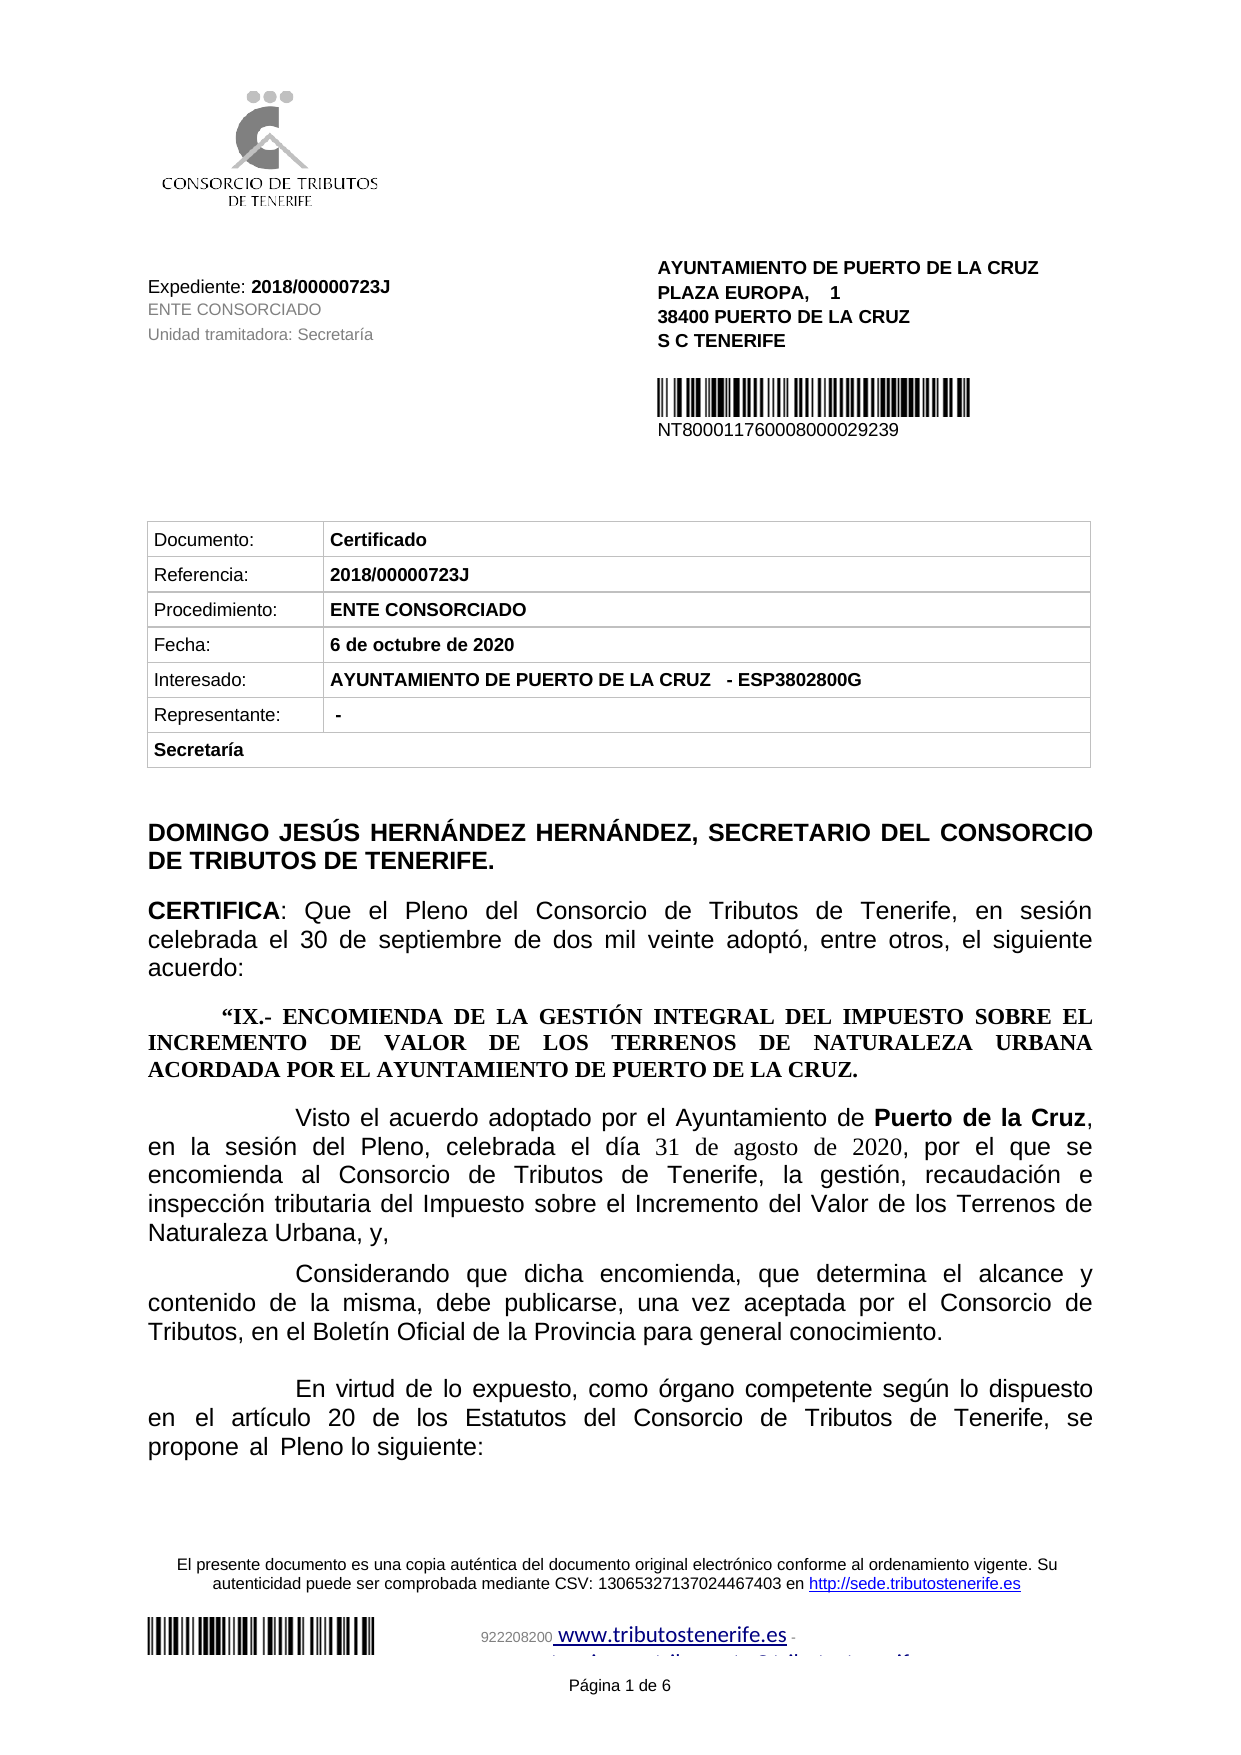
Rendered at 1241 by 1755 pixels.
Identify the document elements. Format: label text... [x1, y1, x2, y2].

text En virtud de lo expuesto, como órgano competente según lo dispuesto en el artículo 20 de los Estatutos del Consorcio de Tributos de Tenerife, se propone al Pleno lo siguiente: [148, 1374, 1093, 1461]
table_cell - [324, 698, 1090, 732]
text S C TENERIFE [657, 329, 1105, 351]
table_cell 2018/00000723J [324, 557, 1090, 591]
text ENTE CONSORCIADO [148, 299, 393, 319]
text El presente documento es una copia auténtica del documento original electrónico conforme al ordenamiento vigente. Su autenticidad puede ser comprobada mediante CSV: 13065327137024467403 en http://sede.tributostenerife.es [177, 1555, 1093, 1593]
text Expediente: 2018/00000723J [148, 276, 393, 297]
table_header Certificado [324, 522, 1090, 556]
table_cell Referencia: [148, 557, 323, 591]
table_cell 6 de octubre de 2020 [324, 628, 1090, 662]
text Visto el acuerdo adoptado por el Ayuntamiento de Puerto de la Cruz, en la sesión del Pleno, celebrada el día 31 de agosto de 2020, por el que se encomienda al Consorcio de Tributos de Tenerife, la gestión, recaudación e inspección tributaria del Impuesto sobre el Incremento del Valor de los Terrenos de Naturaleza Urbana, y, [148, 1103, 1093, 1247]
table_header Documento: [148, 522, 323, 556]
table_cell Fecha: [148, 628, 323, 662]
table_cell Interesado: [148, 663, 323, 697]
text 38400 PUERTO DE LA CRUZ [657, 308, 1105, 327]
table_cell Secretaría [148, 733, 1090, 767]
text Unidad tramitadora: Secretaría [148, 325, 393, 344]
text Considerando que dicha encomienda, que determina el alcance y contenido de la misma, debe publicarse, una vez aceptada por el Consorcio de Tributos, en el Boletín Oficial de la Provincia para general conocimiento. [148, 1259, 1093, 1346]
text AYUNTAMIENTO DE PUERTO DE LA CRUZ PLAZA EUROPA, 1 [657, 256, 1042, 304]
text CERTIFICA: Que el Pleno del Consorcio de Tributos de Tenerife, en sesión celebrada el 30 de septiembre de dos mil veinte adoptó, entre otros, el siguiente acuerdo: [148, 896, 1093, 982]
text NT800011760008000029239 [657, 418, 1105, 440]
table_cell AYUNTAMIENTO DE PUERTO DE LA CRUZ - ESP3802800G [324, 663, 1090, 697]
text “IX.- ENCOMIENDA DE LA GESTIÓN INTEGRAL DEL IMPUESTO SOBRE EL INCREMENTO DE VALOR DE LOS TERRENOS DE NATURALEZA URBANA ACORDADA POR EL AYUNTAMIENTO DE PUERTO DE LA CRUZ. [148, 1003, 1093, 1082]
subtitle DOMINGO JESÚS HERNÁNDEZ HERNÁNDEZ, SECRETARIO DEL CONSORCIO DE TRIBUTOS DE TENERIFE. [148, 818, 1093, 875]
table_cell Procedimiento: [148, 593, 323, 626]
table_cell Representante: [148, 698, 323, 732]
table_cell ENTE CONSORCIADO [324, 593, 1090, 626]
